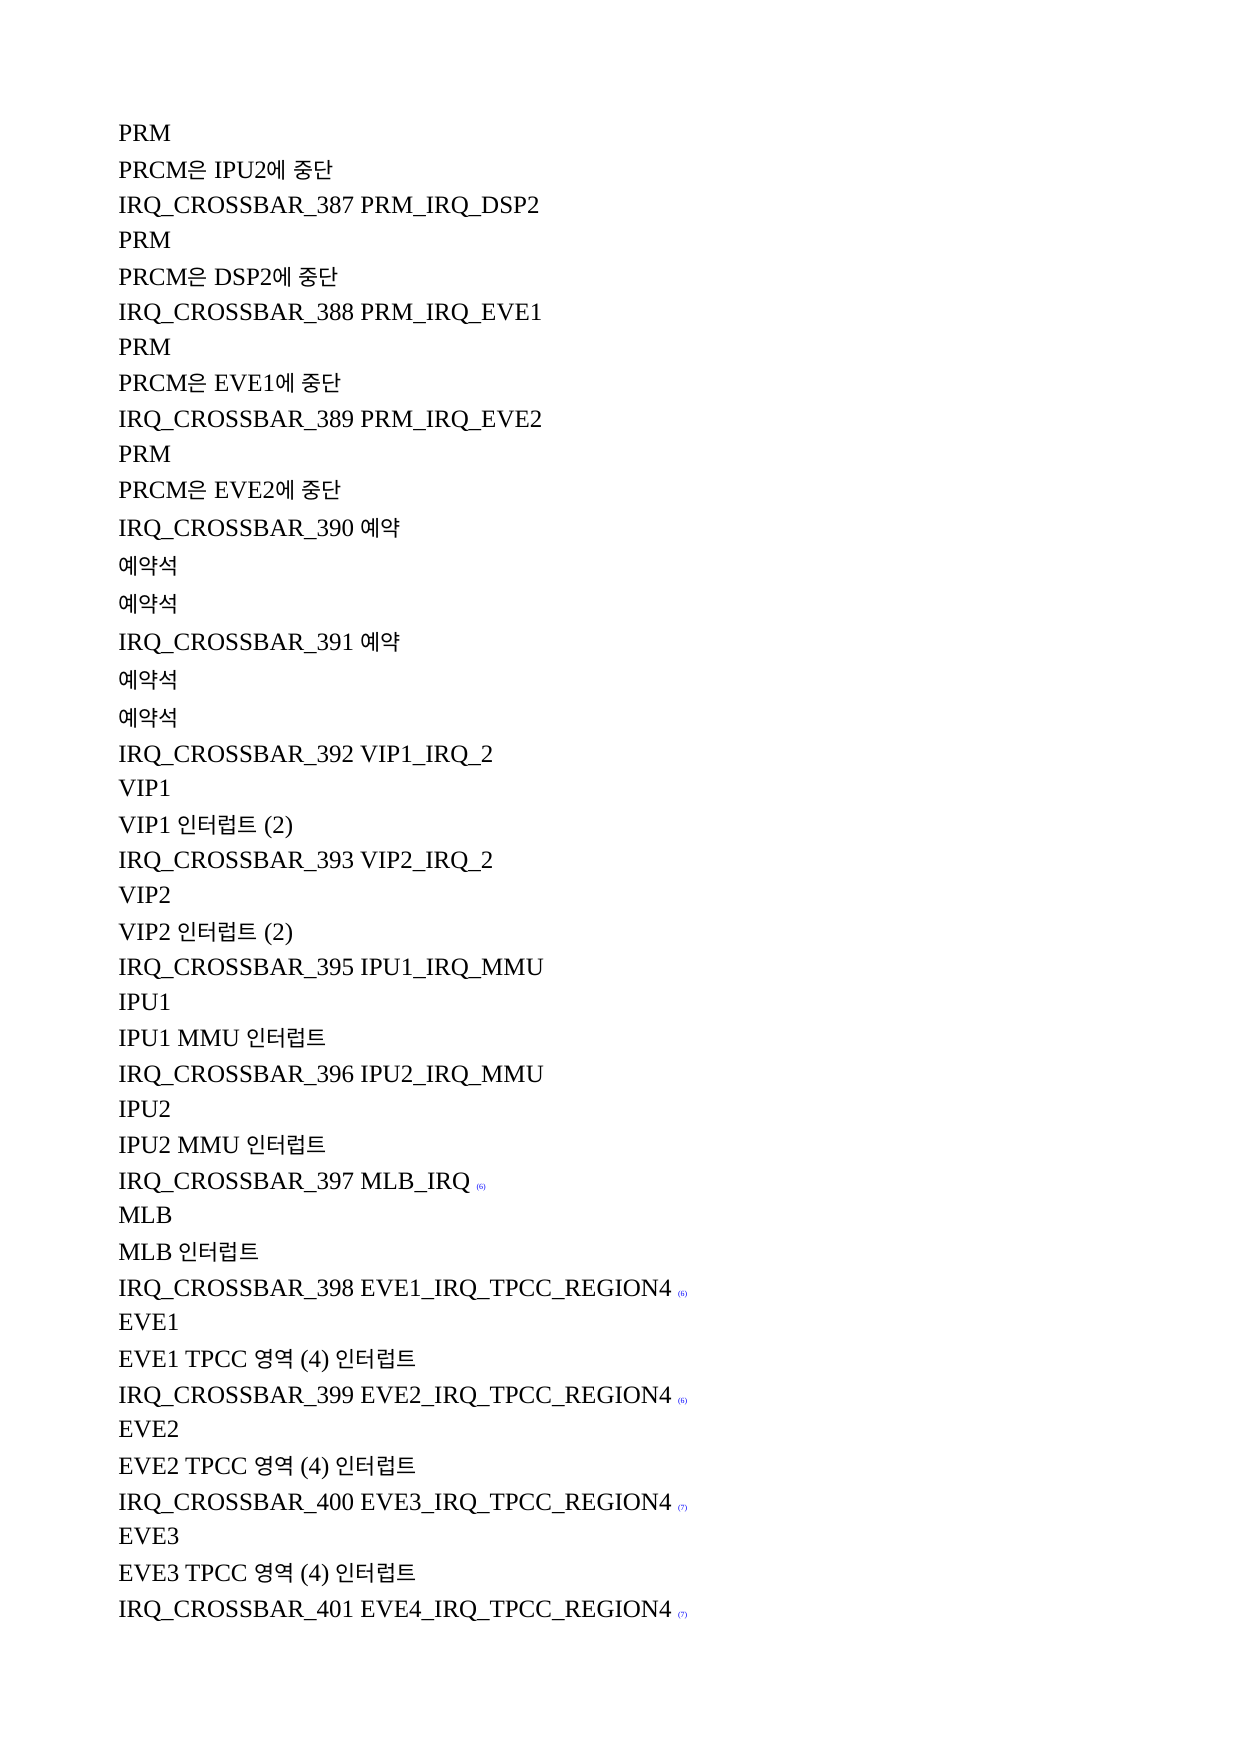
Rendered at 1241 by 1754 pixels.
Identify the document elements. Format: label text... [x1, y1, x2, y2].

text 예약석 [118, 587, 1122, 619]
text MLB 인터럽트 [118, 1235, 1122, 1267]
text IRQ_CROSSBAR_393 VIP2_IRQ_2 [118, 846, 1122, 874]
text IRQ_CROSSBAR_398 EVE1_IRQ_TPCC_REGION4 (6) [118, 1273, 1122, 1302]
text EVE1 [118, 1307, 1122, 1336]
text IRQ_CROSSBAR_388 PRM_IRQ_EVE1 [118, 297, 1122, 326]
text EVE2 TPCC 영역 (4) 인터럽트 [118, 1449, 1122, 1481]
text EVE3 [118, 1521, 1122, 1550]
text VIP1 [118, 773, 1122, 802]
text VIP2 인터럽트 (2) [118, 914, 1122, 946]
text 예약석 [118, 663, 1122, 694]
text PRCM은 EVE2에 중단 [118, 473, 1122, 505]
text IRQ_CROSSBAR_391 예약 [118, 625, 1122, 657]
text PRCM은 EVE1에 중단 [118, 366, 1122, 398]
text EVE2 [118, 1414, 1122, 1443]
text IRQ_CROSSBAR_389 PRM_IRQ_EVE2 [118, 404, 1122, 433]
text IRQ_CROSSBAR_397 MLB_IRQ (6) [118, 1166, 1122, 1195]
text EVE1 TPCC 영역 (4) 인터럽트 [118, 1342, 1122, 1374]
text IRQ_CROSSBAR_387 PRM_IRQ_DSP2 [118, 191, 1122, 219]
text IRQ_CROSSBAR_401 EVE4_IRQ_TPCC_REGION4 (7) [118, 1594, 1122, 1622]
text IRQ_CROSSBAR_396 IPU2_IRQ_MMU [118, 1059, 1122, 1088]
text IRQ_CROSSBAR_395 IPU1_IRQ_MMU [118, 952, 1122, 981]
text IPU1 MMU 인터럽트 [118, 1021, 1122, 1053]
text PRM [118, 332, 1122, 361]
text IPU2 [118, 1094, 1122, 1122]
text 예약석 [118, 549, 1122, 581]
text IRQ_CROSSBAR_390 예약 [118, 511, 1122, 543]
text IRQ_CROSSBAR_399 EVE2_IRQ_TPCC_REGION4 (6) [118, 1380, 1122, 1409]
text VIP1 인터럽트 (2) [118, 808, 1122, 839]
text IPU2 MMU 인터럽트 [118, 1128, 1122, 1160]
text PRCM은 DSP2에 중단 [118, 259, 1122, 291]
text EVE3 TPCC 영역 (4) 인터럽트 [118, 1556, 1122, 1587]
text IPU1 [118, 987, 1122, 1016]
text 예약석 [118, 701, 1122, 732]
text VIP2 [118, 880, 1122, 909]
text PRCM은 IPU2에 중단 [118, 153, 1122, 184]
text PRM [118, 118, 1122, 147]
text MLB [118, 1201, 1122, 1229]
text PRM [118, 439, 1122, 467]
text IRQ_CROSSBAR_392 VIP1_IRQ_2 [118, 739, 1122, 767]
text IRQ_CROSSBAR_400 EVE3_IRQ_TPCC_REGION4 (7) [118, 1487, 1122, 1516]
text PRM [118, 225, 1122, 254]
